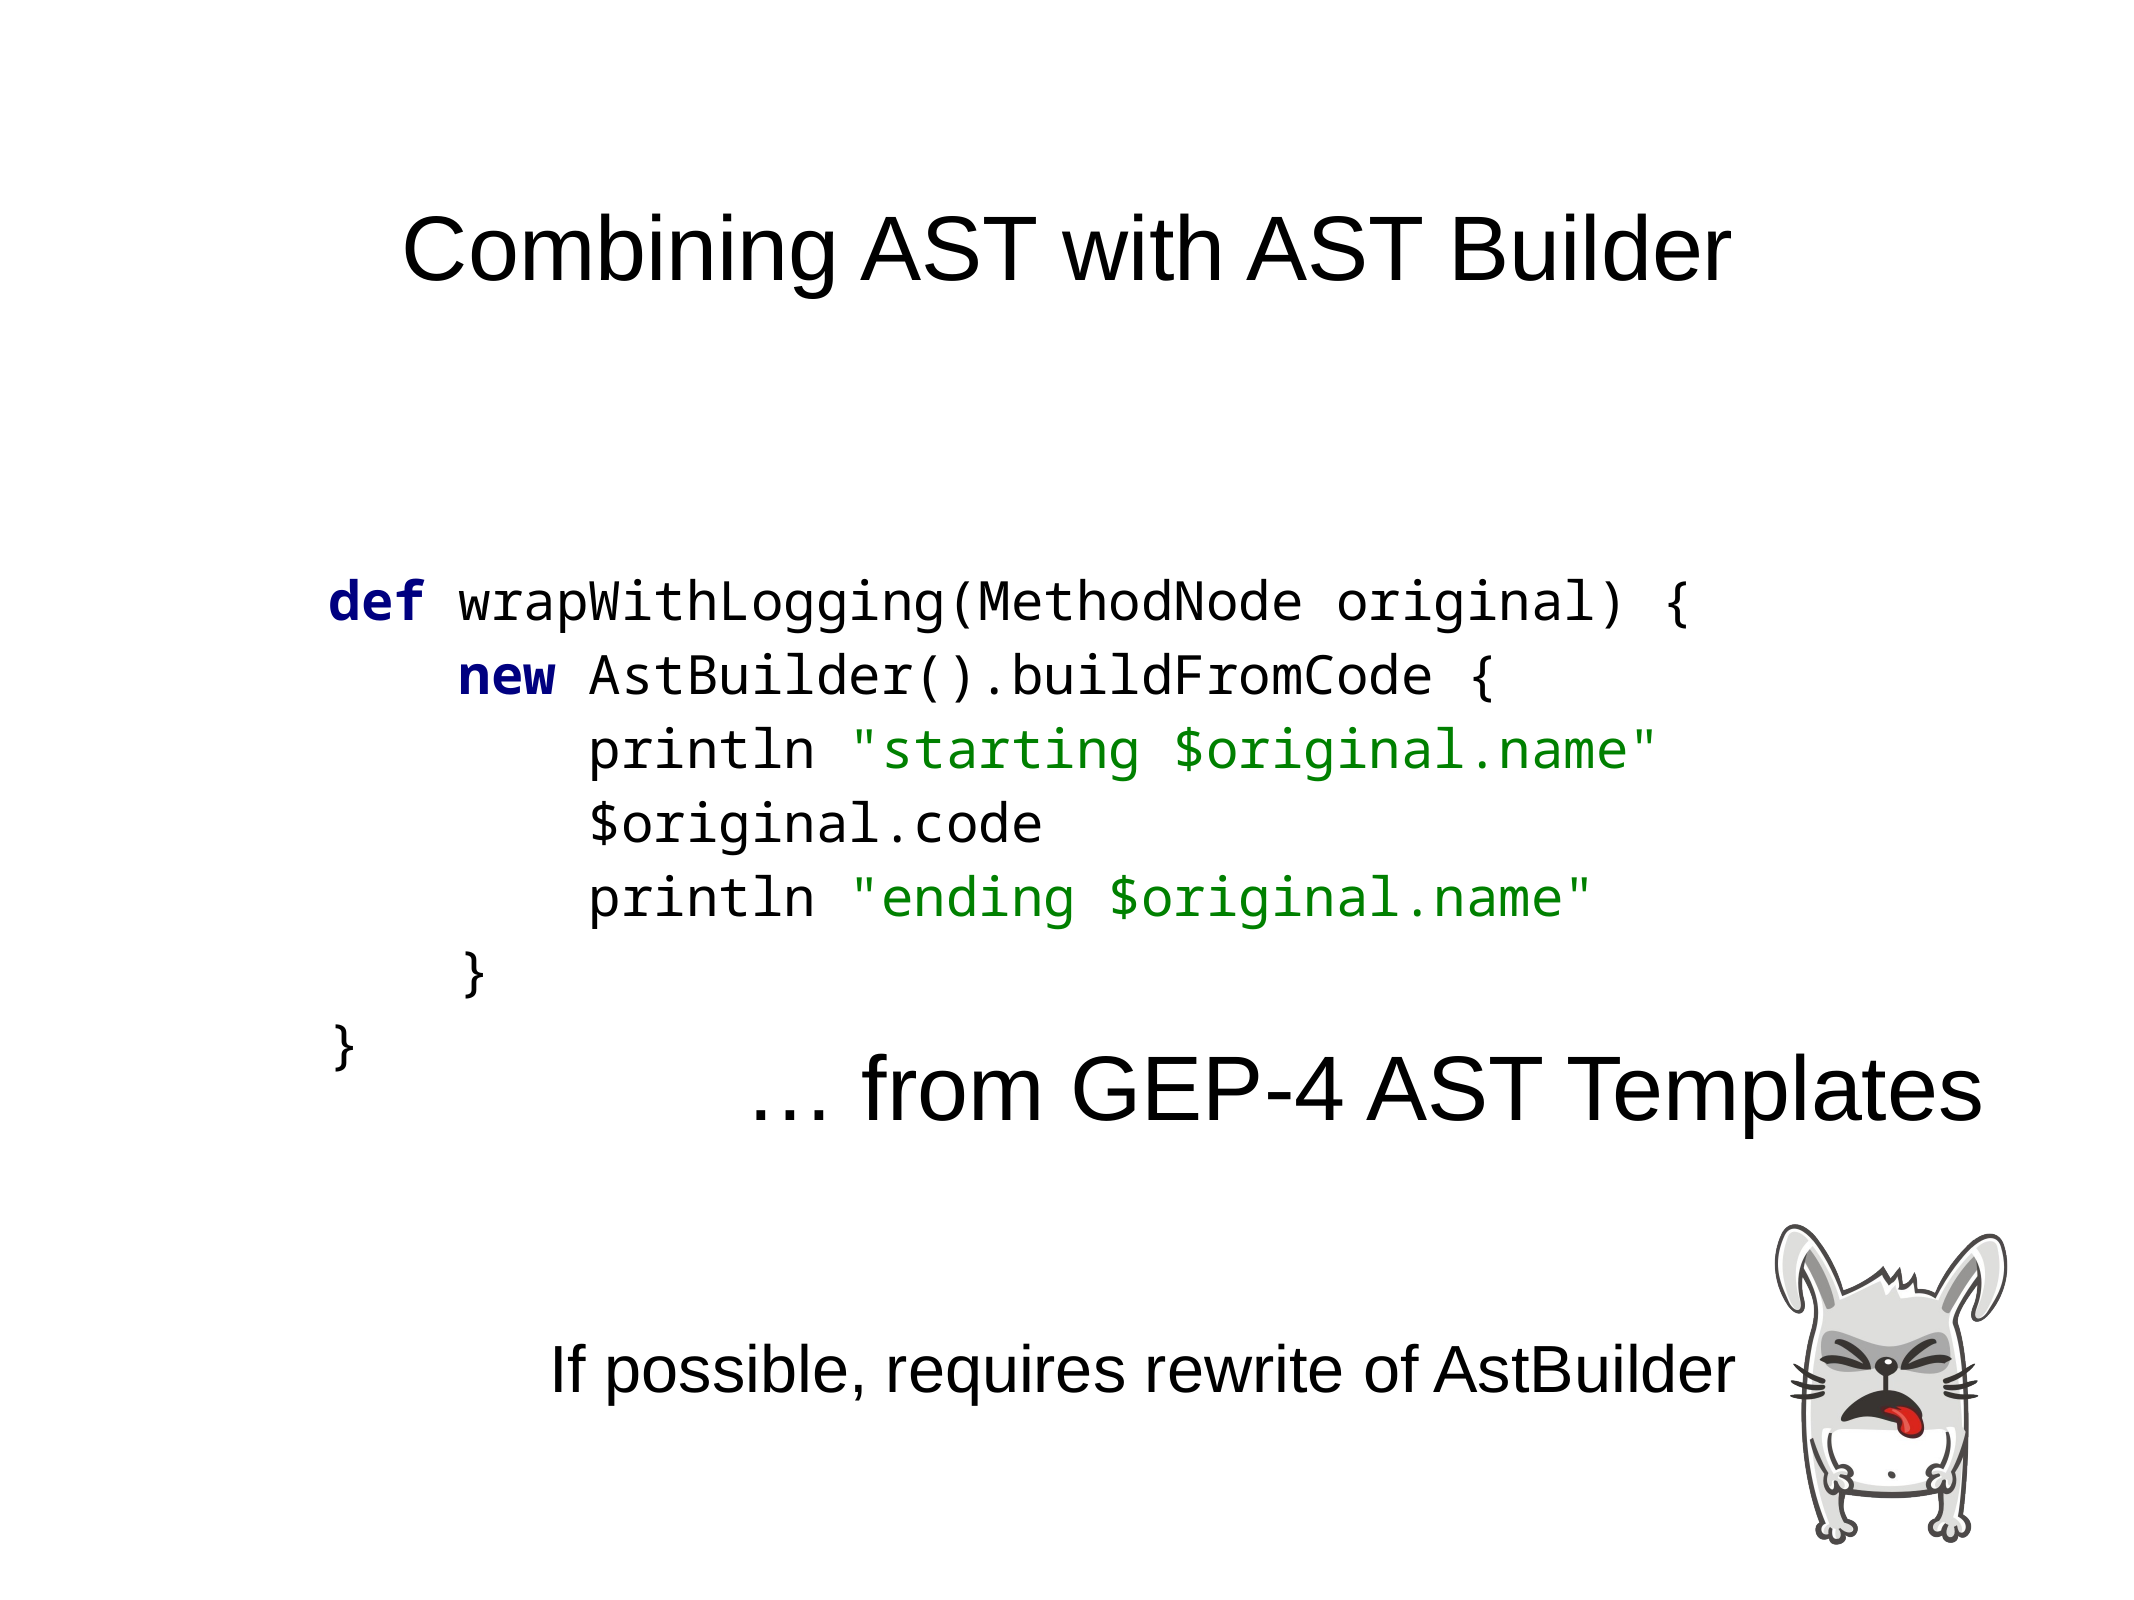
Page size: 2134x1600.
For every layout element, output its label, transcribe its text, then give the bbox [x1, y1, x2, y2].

picture [1773, 1220, 2011, 1545]
title Combining AST with AST Builder [62, 197, 2075, 301]
title … from GEP-4 AST Templates [385, 1037, 1986, 1141]
subtitle def wrapWithLogging(MethodNode original) { new AstBuilder().buildFromCode { println "starting $original.name" $original.code println "ending $original.name" } } [328, 337, 1805, 1379]
title If possible, requires rewrite of AstBuilder [138, 1323, 1739, 1416]
